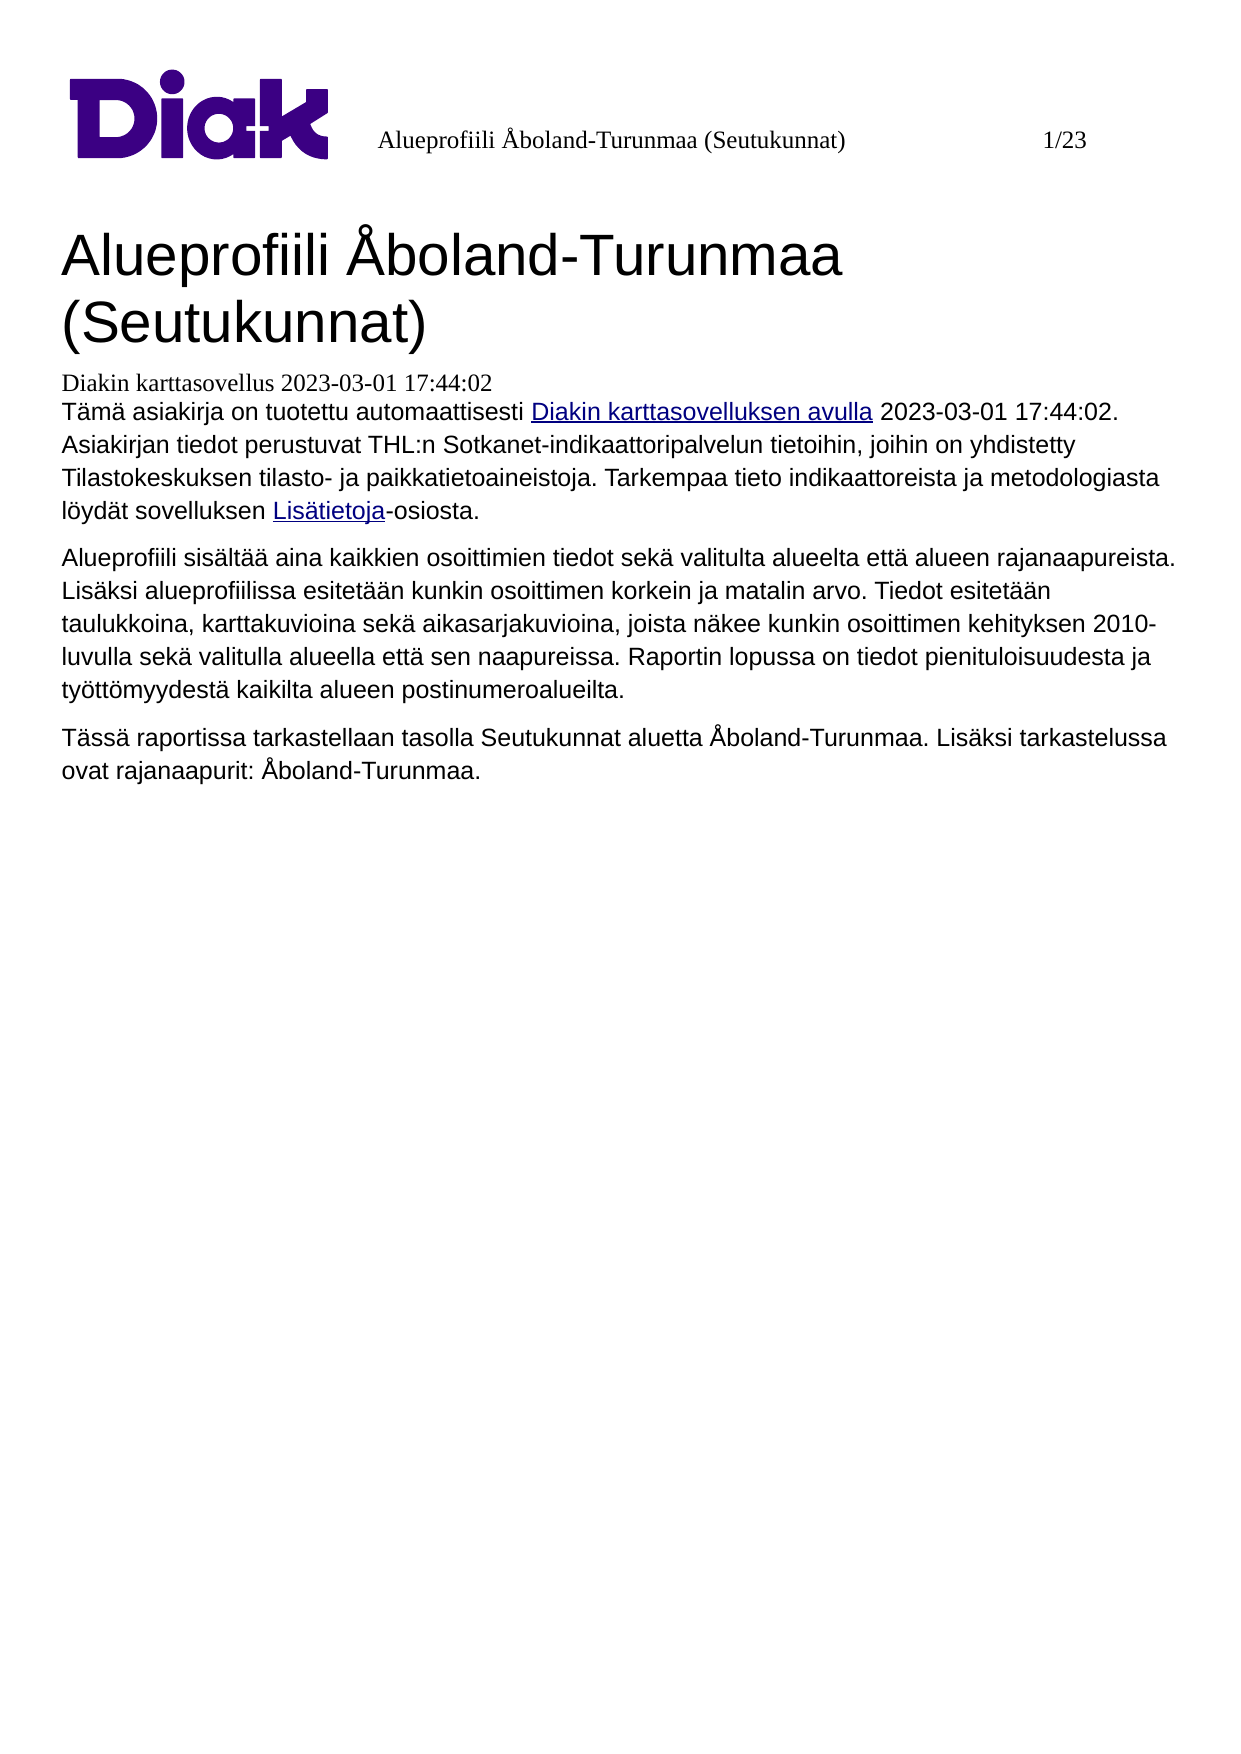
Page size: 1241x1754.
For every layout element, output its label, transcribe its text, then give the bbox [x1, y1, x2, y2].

text Tässä raportissa tarkastellaan tasolla Seutukunnat aluetta Åboland-Turunmaa. Lisäksi tarkastelussa ovat rajanaapurit: Åboland-Turunmaa. [61, 723, 1179, 785]
text Alueprofiili sisältää aina kaikkien osoittimien tiedot sekä valitulta alueelta että alueen rajanaapureista. Lisäksi alueprofiilissa esitetään kunkin osoittimen korkein ja matalin arvo. Tiedot esitetään taulukkoina, karttakuvioina sekä aikasarjakuvioina, joista näkee kunkin osoittimen kehityksen 2010-luvulla sekä valitulla alueella että sen naapureissa. Raportin lopussa on tiedot pienituloisuudesta ja työttömyydestä kaikilta alueen postinumeroalueilta. [61, 543, 1179, 704]
text Diakin karttasovellus 2023-03-01 17:44:02 [61, 368, 1179, 397]
text Tämä asiakirja on tuotettu automaattisesti Diakin karttasovelluksen avulla 2023-03-01 17:44:02. Asiakirjan tiedot perustuvat THL:n Sotkanet-indikaattoripalvelun tietoihin, joihin on yhdistetty Tilastokeskuksen tilasto- ja paikkatietoaineistoja. Tarkempaa tieto indikaattoreista ja metodologiasta löydät sovelluksen Lisätietoja-osiosta. [61, 397, 1179, 524]
title Alueprofiili Åboland-Turunmaa (Seutukunnat) [61, 221, 1179, 355]
